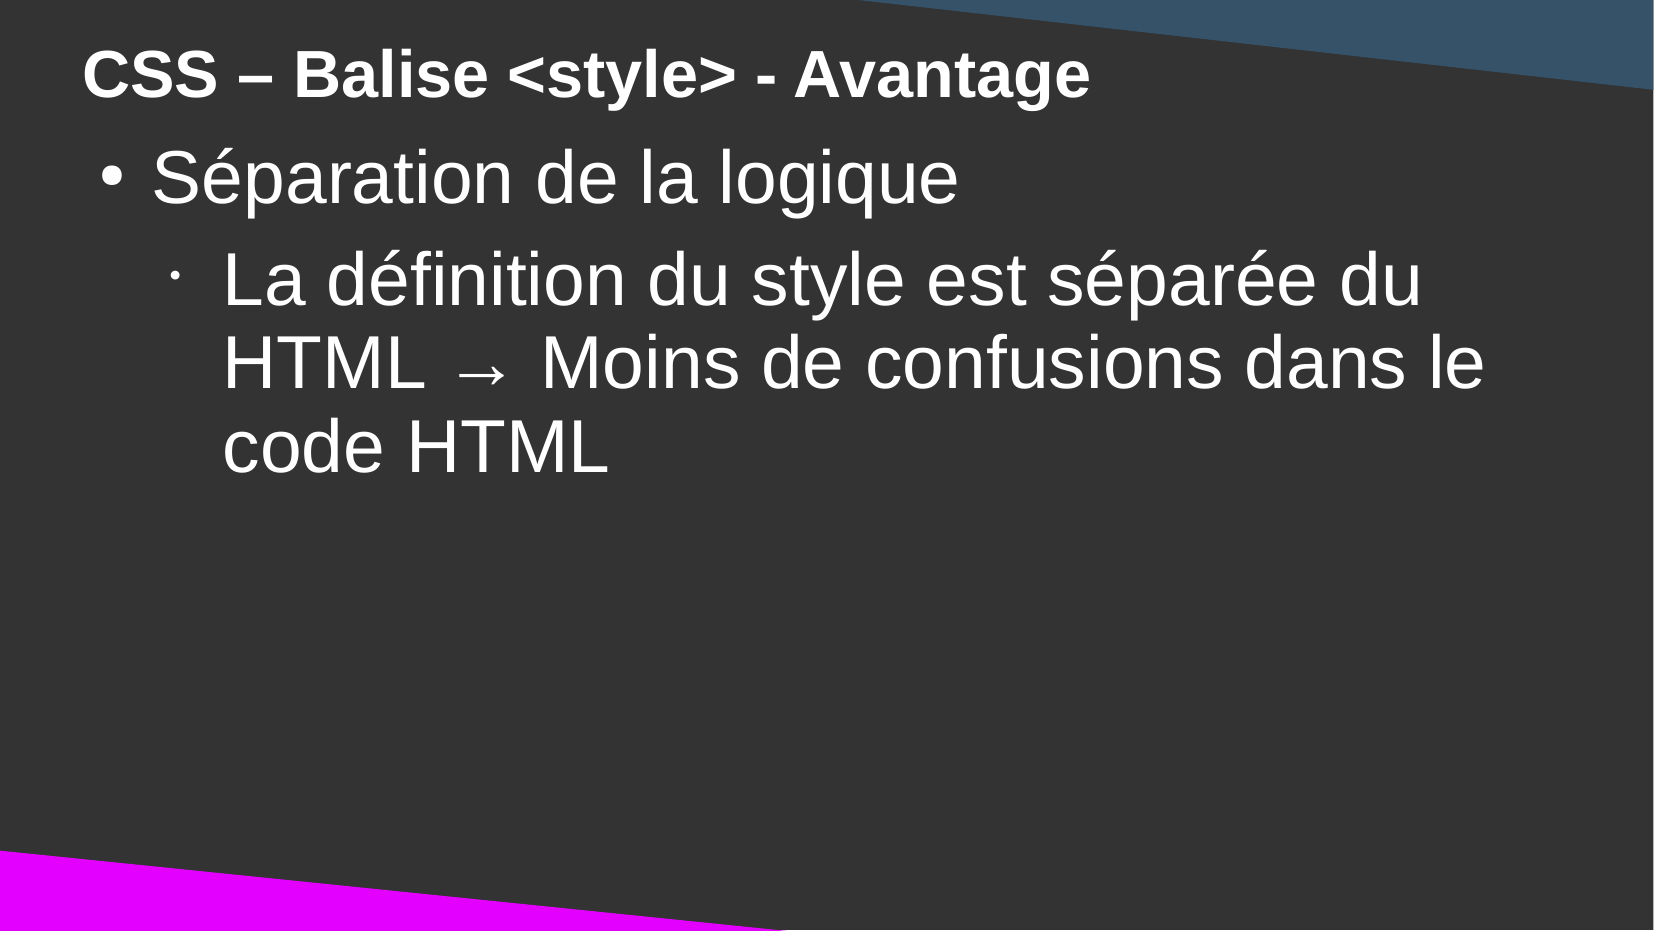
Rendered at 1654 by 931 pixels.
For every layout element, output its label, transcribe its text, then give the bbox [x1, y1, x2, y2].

list Séparation de la logique La définition du style est séparée du HTML → Moins de confusions dans le code HTML [80, 135, 1605, 550]
title CSS – Balise <style> - Avantage [82, 37, 1571, 122]
text_box [858, 0, 1654, 90]
text_box [0, 850, 788, 931]
